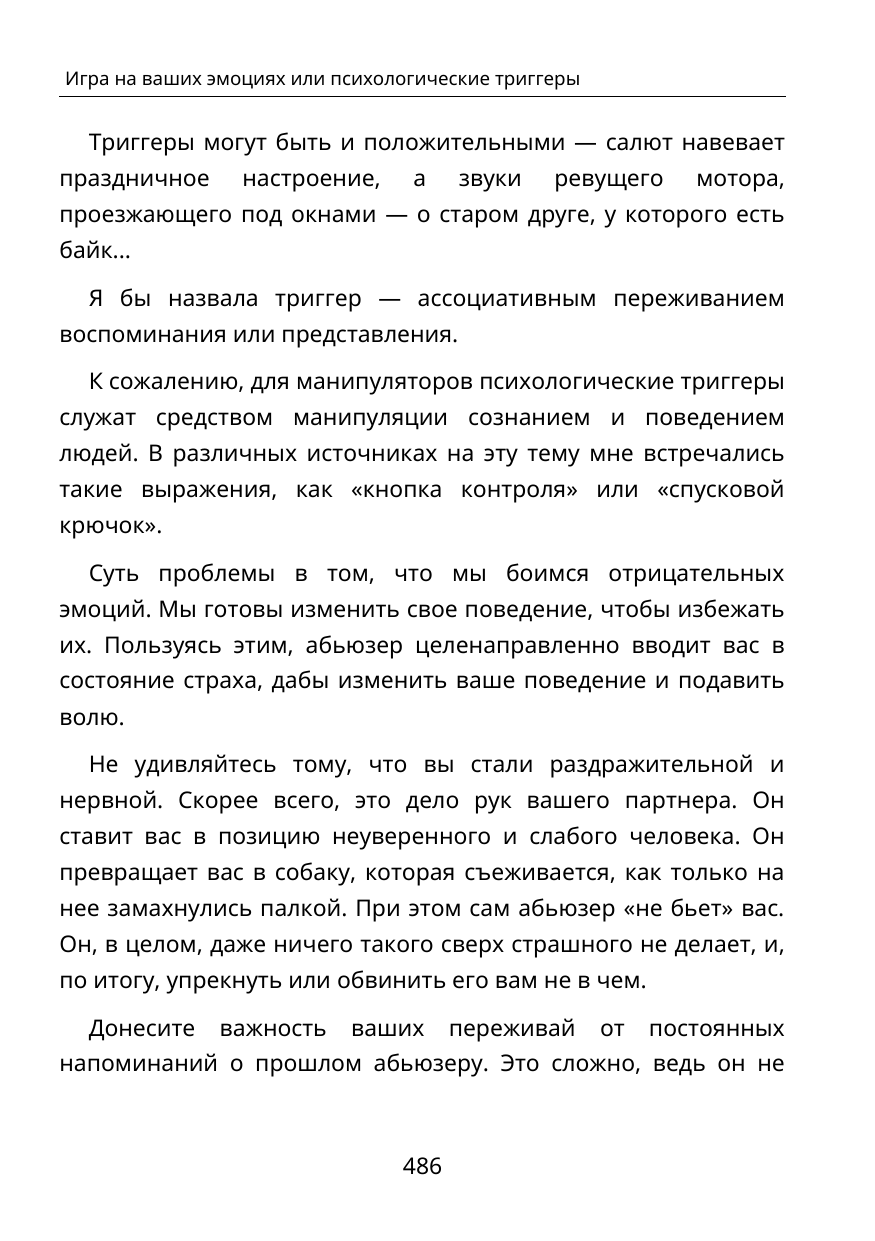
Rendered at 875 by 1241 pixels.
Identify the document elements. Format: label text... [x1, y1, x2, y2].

text Суть проблемы в том, что мы боимся отрицательных эмоций. Мы готовы изменить свое поведение, чтобы избежать их. Пользуясь этим, абьюзер целенаправленно вводит вас в состояние страха, дабы изменить ваше поведение и подавить волю. [59, 557, 786, 732]
text Я бы назвала триггер — ассоциативным переживанием воспоминания или представления. [59, 282, 786, 349]
text Не удивляйтесь тому, что вы стали раздражительной и нервной. Скорее всего, это дело рук вашего партнера. Он ставит вас в позицию неуверенного и слабого человека. Он превращает вас в собаку, которая съеживается, как только на нее замахнулись палкой. При этом сам абьюзер «не бьет» вас. Он, в целом, даже ничего такого сверх страшного не делает, и, по итогу, упрекнуть или обвинить его вам не в чем. [59, 748, 786, 995]
text Триггеры могут быть и положительными — салют навевает праздничное настроение, а звуки ревущего мотора, проезжающего под окнами — о старом друге, у которого есть байк... [59, 126, 786, 265]
text Донесите важность ваших переживай от постоянных напоминаний о прошлом абьюзеру. Это сложно, ведь он не [59, 1011, 786, 1079]
text К сожалению, для манипуляторов психологические триггеры служат средством манипуляции сознанием и поведением людей. В различных источниках на эту тему мне встречались такие выражения, как «кнопка контроля» или «спусковой крючок». [59, 365, 786, 540]
